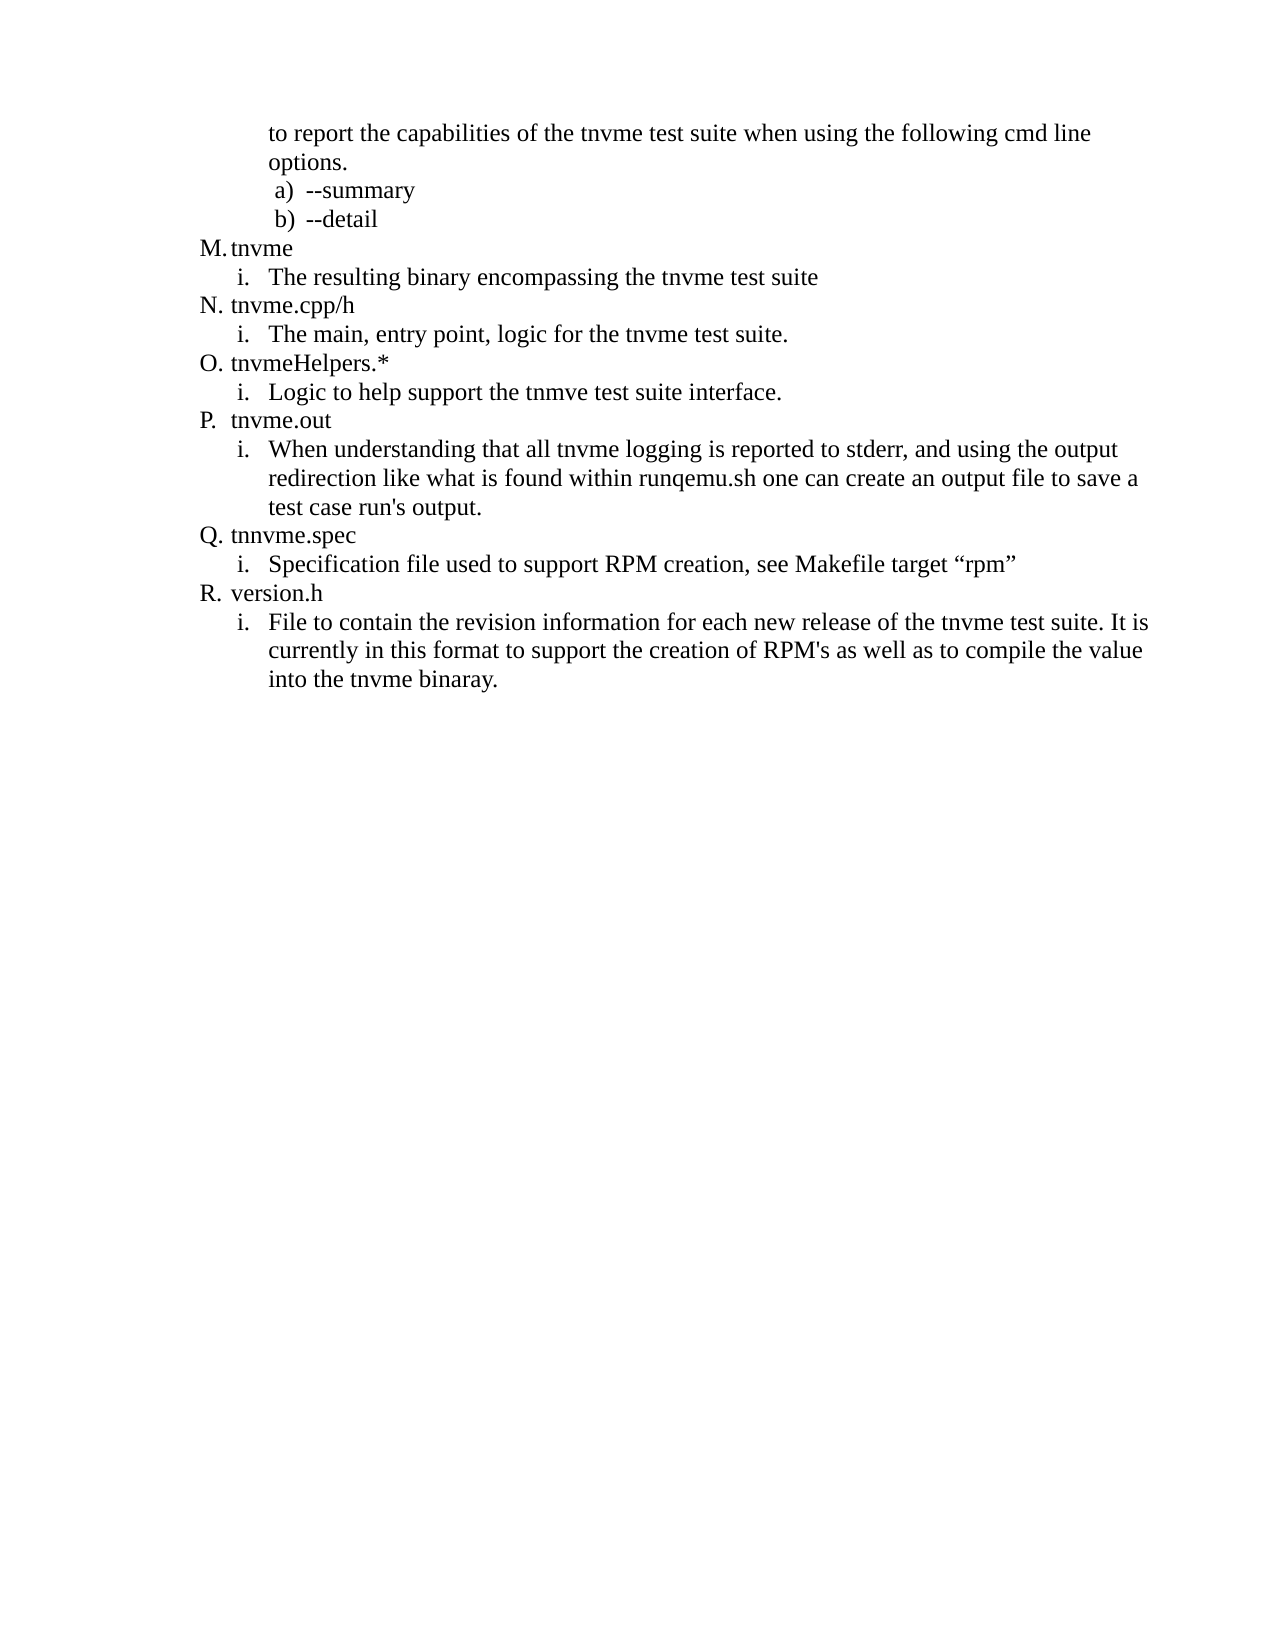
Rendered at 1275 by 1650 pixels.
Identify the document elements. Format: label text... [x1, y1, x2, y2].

list File to contain the revision information for each new release of the tnvme test suite. It is currently in this format to support the creation of RPM's as well as to compile the value into the tnvme binaray. [231, 607, 1157, 693]
list --summary [268, 176, 1157, 204]
list tnvmeHelpers.* [193, 348, 1157, 377]
list Specification file used to support RPM creation, see Makefile target “rpm” [231, 549, 1157, 578]
list version.h [193, 578, 1157, 607]
list tnvme [193, 233, 1157, 262]
list The main, entry point, logic for the tnvme test suite. [231, 319, 1157, 348]
list tnnvme.spec [193, 521, 1157, 549]
list tnvme.cpp/h [193, 291, 1157, 319]
list Logic to help support the tnmve test suite interface. [231, 377, 1157, 406]
list The resulting binary encompassing the tnvme test suite [231, 262, 1157, 291]
list to report the capabilities of the tnvme test suite when using the following cmd line options. [231, 118, 1157, 176]
list When understanding that all tnvme logging is reported to stderr, and using the output redirection like what is found within runqemu.sh one can create an output file to save a test case run's output. [231, 434, 1157, 521]
list tnvme.out [193, 406, 1157, 434]
list --detail [268, 204, 1157, 233]
